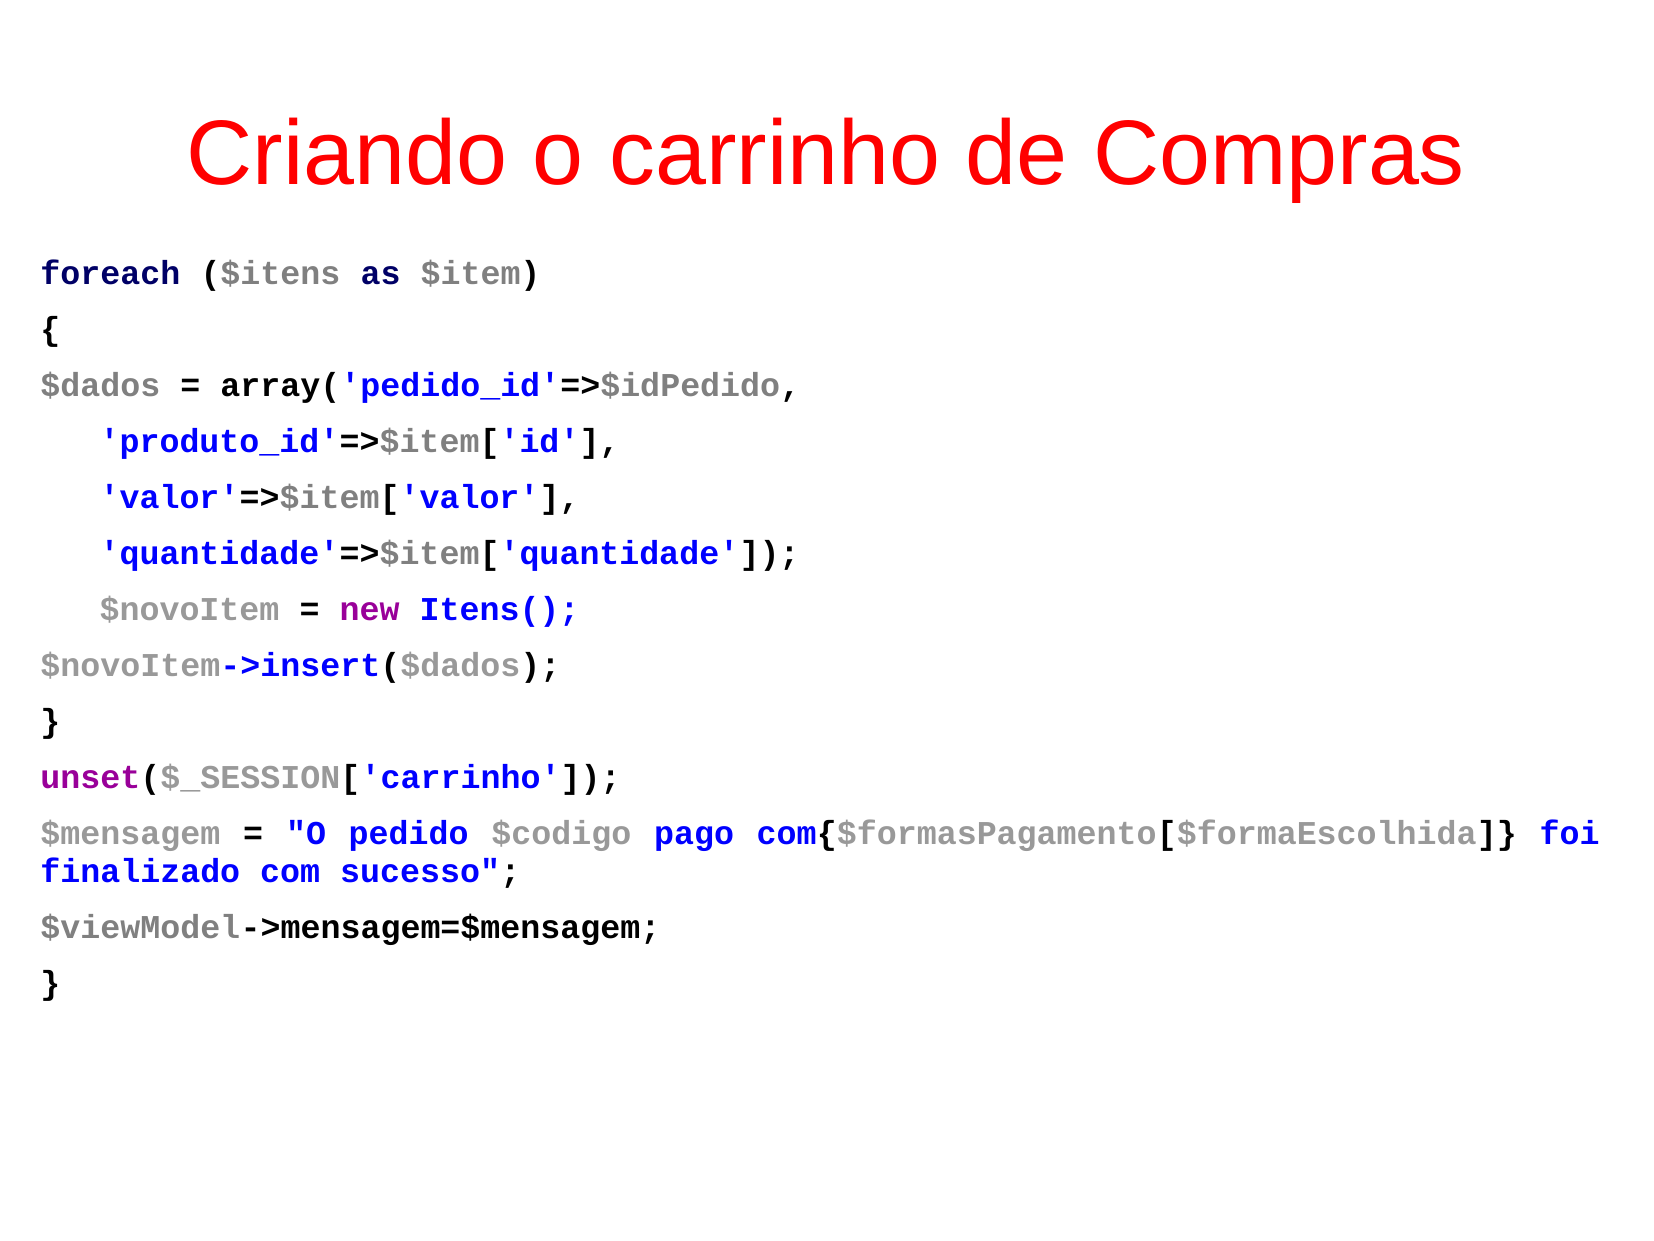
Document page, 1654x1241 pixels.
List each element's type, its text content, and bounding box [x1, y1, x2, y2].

title Criando o carrinho de Compras [82, 49, 1571, 256]
list foreach ($itens as $item) { $dados = array('pedido_id'=>$idPedido, 'produto_id'=>$item['id'], 'valor'=>$item['valor'], 'quantidade'=>$item['quantidade']); $novoItem = new Itens(); $novoItem->insert($dados); } unset($_SESSION['carrinho']); $mensagem = "O pedido $codigo pago com{$formasPagamento[$formaEscolhida]} foi finalizado com sucesso"; $viewModel->mensagem=$mensagem; } [40, 256, 1600, 1217]
